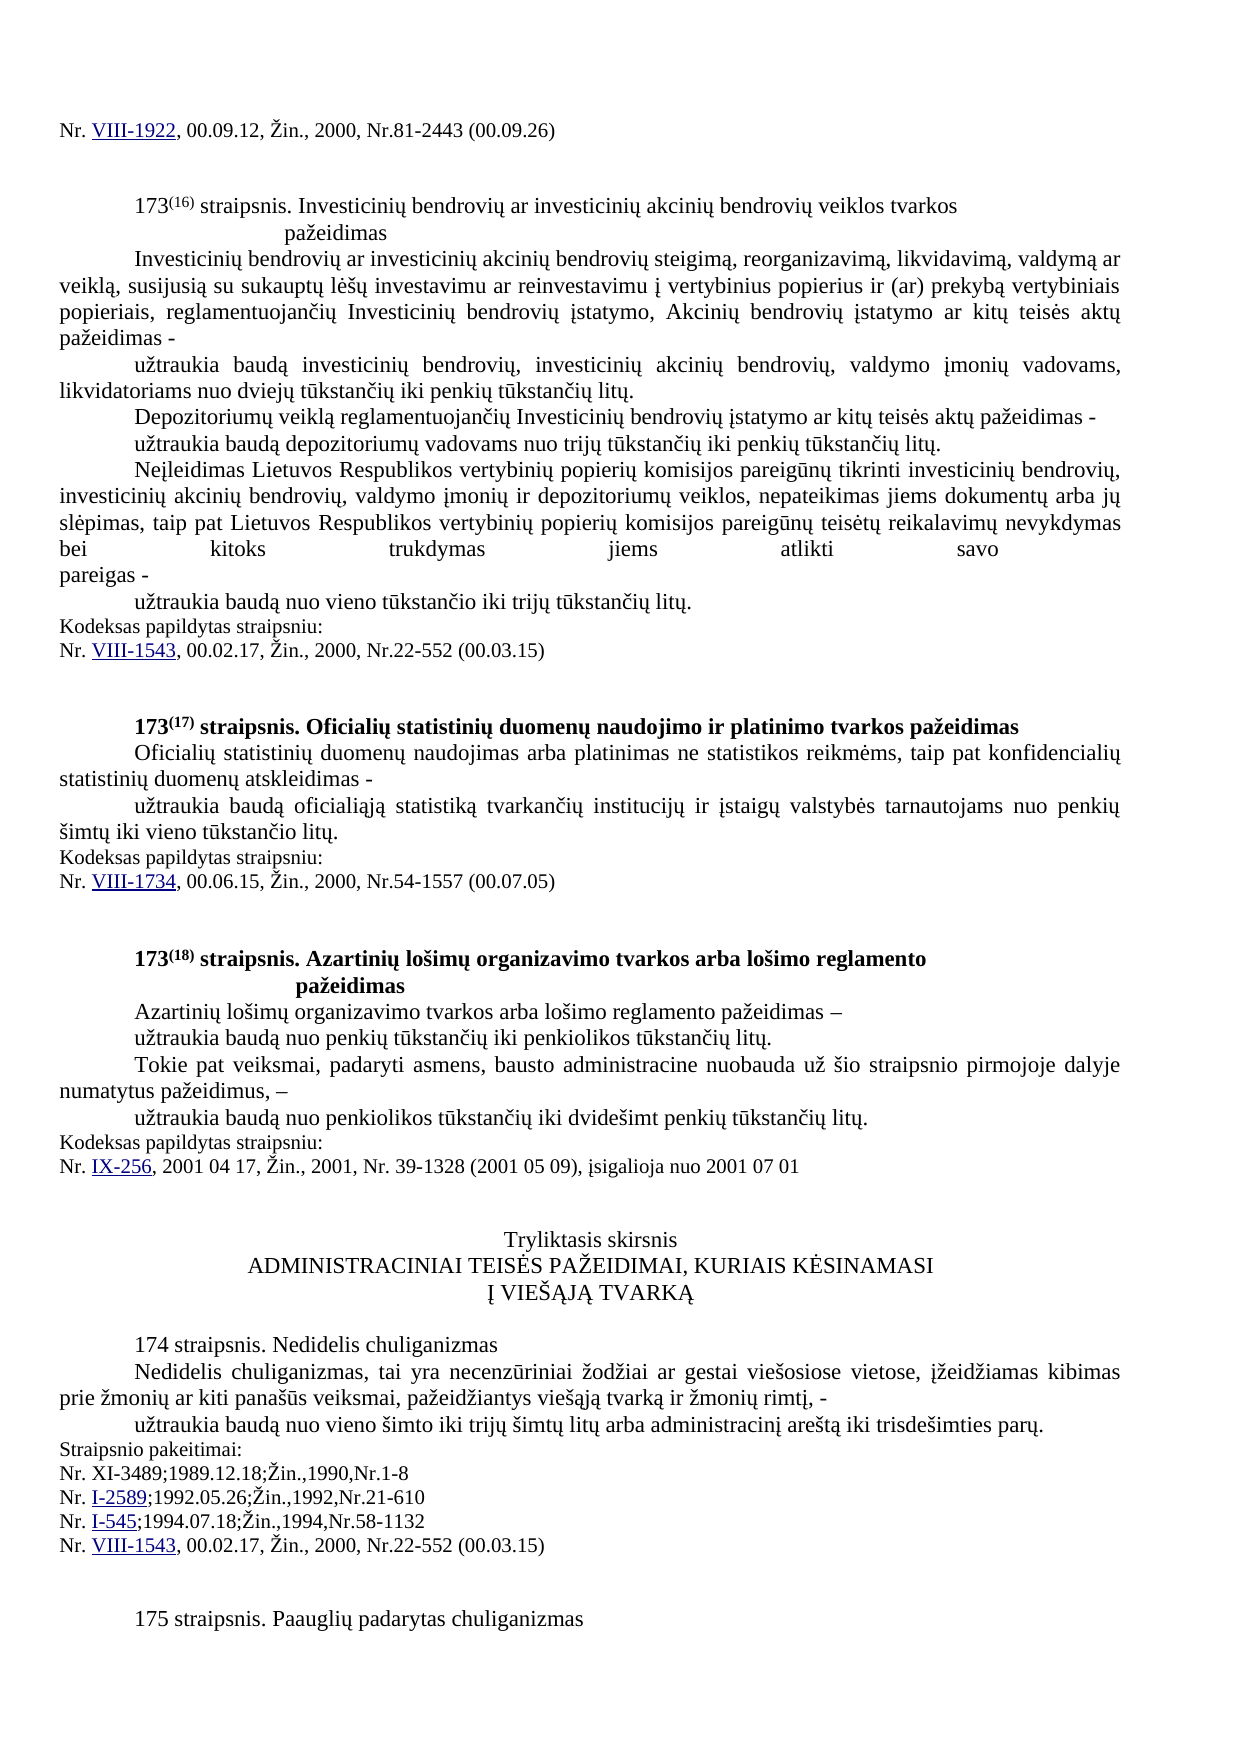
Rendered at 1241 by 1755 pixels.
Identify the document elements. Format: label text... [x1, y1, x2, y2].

text Azartinių lošimų organizavimo tvarkos arba lošimo reglamento pažeidimas – [59, 998, 1122, 1024]
text užtraukia baudą depozitoriumų vadovams nuo trijų tūkstančių iki penkių tūkstančių litų. [59, 430, 1122, 456]
text pažeidimas [284, 219, 1122, 245]
text užtraukia baudą nuo vieno šimto iki trijų šimtų litų arba administracinį areštą iki trisdešimties parų. [59, 1411, 1122, 1437]
text 173(17) straipsnis. Oficialių statistinių duomenų naudojimo ir platinimo tvarkos pažeidimas [59, 713, 1122, 739]
text Nr. I-2589;1992.05.26;Žin.,1992,Nr.21-610 [59, 1485, 1122, 1509]
text užtraukia baudą investicinių bendrovių, investicinių akcinių bendrovių, valdymo įmonių vadovams, likvidatoriams nuo dviejų tūkstančių iki penkių tūkstančių litų. [59, 351, 1122, 403]
text 175 straipsnis. Paauglių padarytas chuliganizmas [59, 1605, 1122, 1632]
text Investicinių bendrovių ar investicinių akcinių bendrovių steigimą, reorganizavimą, likvidavimą, valdymą ar veiklą, susijusią su sukauptų lėšų investavimu ar reinvestavimu į vertybinius popierius ir (ar) prekybą vertybiniais popieriais, reglamentuojančių Investicinių bendrovių įstatymo, Akcinių bendrovių įstatymo ar kitų teisės aktų pažeidimas - [59, 245, 1122, 351]
text ADMINISTRACINIAI TEISĖS PAŽEIDIMAI, KURIAIS KĖSINAMASI [59, 1252, 1122, 1279]
text Nr. VIII-1734, 00.06.15, Žin., 2000, Nr.54-1557 (00.07.05) [59, 869, 1122, 893]
text Oficialių statistinių duomenų naudojimas arba platinimas ne statistikos reikmėms, taip pat konfidencialių statistinių duomenų atskleidimas - [59, 739, 1122, 792]
text Kodeksas papildytas straipsniu: [59, 844, 1122, 869]
text 173(18) straipsnis. Azartinių lošimų organizavimo tvarkos arba lošimo reglamento [59, 945, 1122, 972]
text Nr. XI-3489;1989.12.18;Žin.,1990,Nr.1-8 [59, 1461, 1122, 1485]
text užtraukia baudą nuo penkių tūkstančių iki penkiolikos tūkstančių litų. [59, 1024, 1122, 1051]
text Depozitoriumų veiklą reglamentuojančių Investicinių bendrovių įstatymo ar kitų teisės aktų pažeidimas - [59, 403, 1122, 430]
text Kodeksas papildytas straipsniu: [59, 614, 1122, 638]
text Nr. VIII-1922, 00.09.12, Žin., 2000, Nr.81-2443 (00.09.26) [59, 118, 1122, 142]
text Nr. IX-256, 2001 04 17, Žin., 2001, Nr. 39-1328 (2001 05 09), įsigalioja nuo 2001 07 01 [59, 1154, 1122, 1178]
text Į VIEŠĄJĄ TVARKĄ [59, 1279, 1122, 1305]
text užtraukia baudą nuo vieno tūkstančio iki trijų tūkstančių litų. [59, 588, 1122, 614]
text 173(16) straipsnis. Investicinių bendrovių ar investicinių akcinių bendrovių veiklos tvarkos [134, 193, 1122, 219]
text užtraukia baudą oficialiąją statistiką tvarkančių institucijų ir įstaigų valstybės tarnautojams nuo penkių šimtų iki vieno tūkstančio litų. [59, 792, 1122, 844]
text Nr. VIII-1543, 00.02.17, Žin., 2000, Nr.22-552 (00.03.15) [59, 638, 1122, 662]
text pažeidimas [59, 972, 1122, 998]
text Neįleidimas Lietuvos Respublikos vertybinių popierių komisijos pareigūnų tikrinti investicinių bendrovių, investicinių akcinių bendrovių, valdymo įmonių ir depozitoriumų veiklos, nepateikimas jiems dokumentų arba jų slėpimas, taip pat Lietuvos Respublikos vertybinių popierių komisijos pareigūnų teisėtų reikalavimų nevykdymas bei kitoks trukdymas jiems atlikti savo pareigas - [59, 456, 1122, 588]
text Tokie pat veiksmai, padaryti asmens, bausto administracine nuobauda už šio straipsnio pirmojoje dalyje numatytus pažeidimus, – [59, 1051, 1122, 1103]
text Straipsnio pakeitimai: [59, 1437, 1122, 1461]
text Nr. VIII-1543, 00.02.17, Žin., 2000, Nr.22-552 (00.03.15) [59, 1533, 1122, 1557]
text 174 straipsnis. Nedidelis chuliganizmas [59, 1332, 1122, 1358]
text užtraukia baudą nuo penkiolikos tūkstančių iki dvidešimt penkių tūkstančių litų. [59, 1103, 1122, 1130]
text Kodeksas papildytas straipsniu: [59, 1130, 1122, 1154]
text Nedidelis chuliganizmas, tai yra necenzūriniai žodžiai ar gestai viešosiose vietose, įžeidžiamas kibimas prie žmonių ar kiti panašūs veiksmai, pažeidžiantys viešąją tvarką ir žmonių rimtį, - [59, 1358, 1122, 1411]
text Tryliktasis skirsnis [59, 1226, 1122, 1252]
text Nr. I-545;1994.07.18;Žin.,1994,Nr.58-1132 [59, 1509, 1122, 1533]
